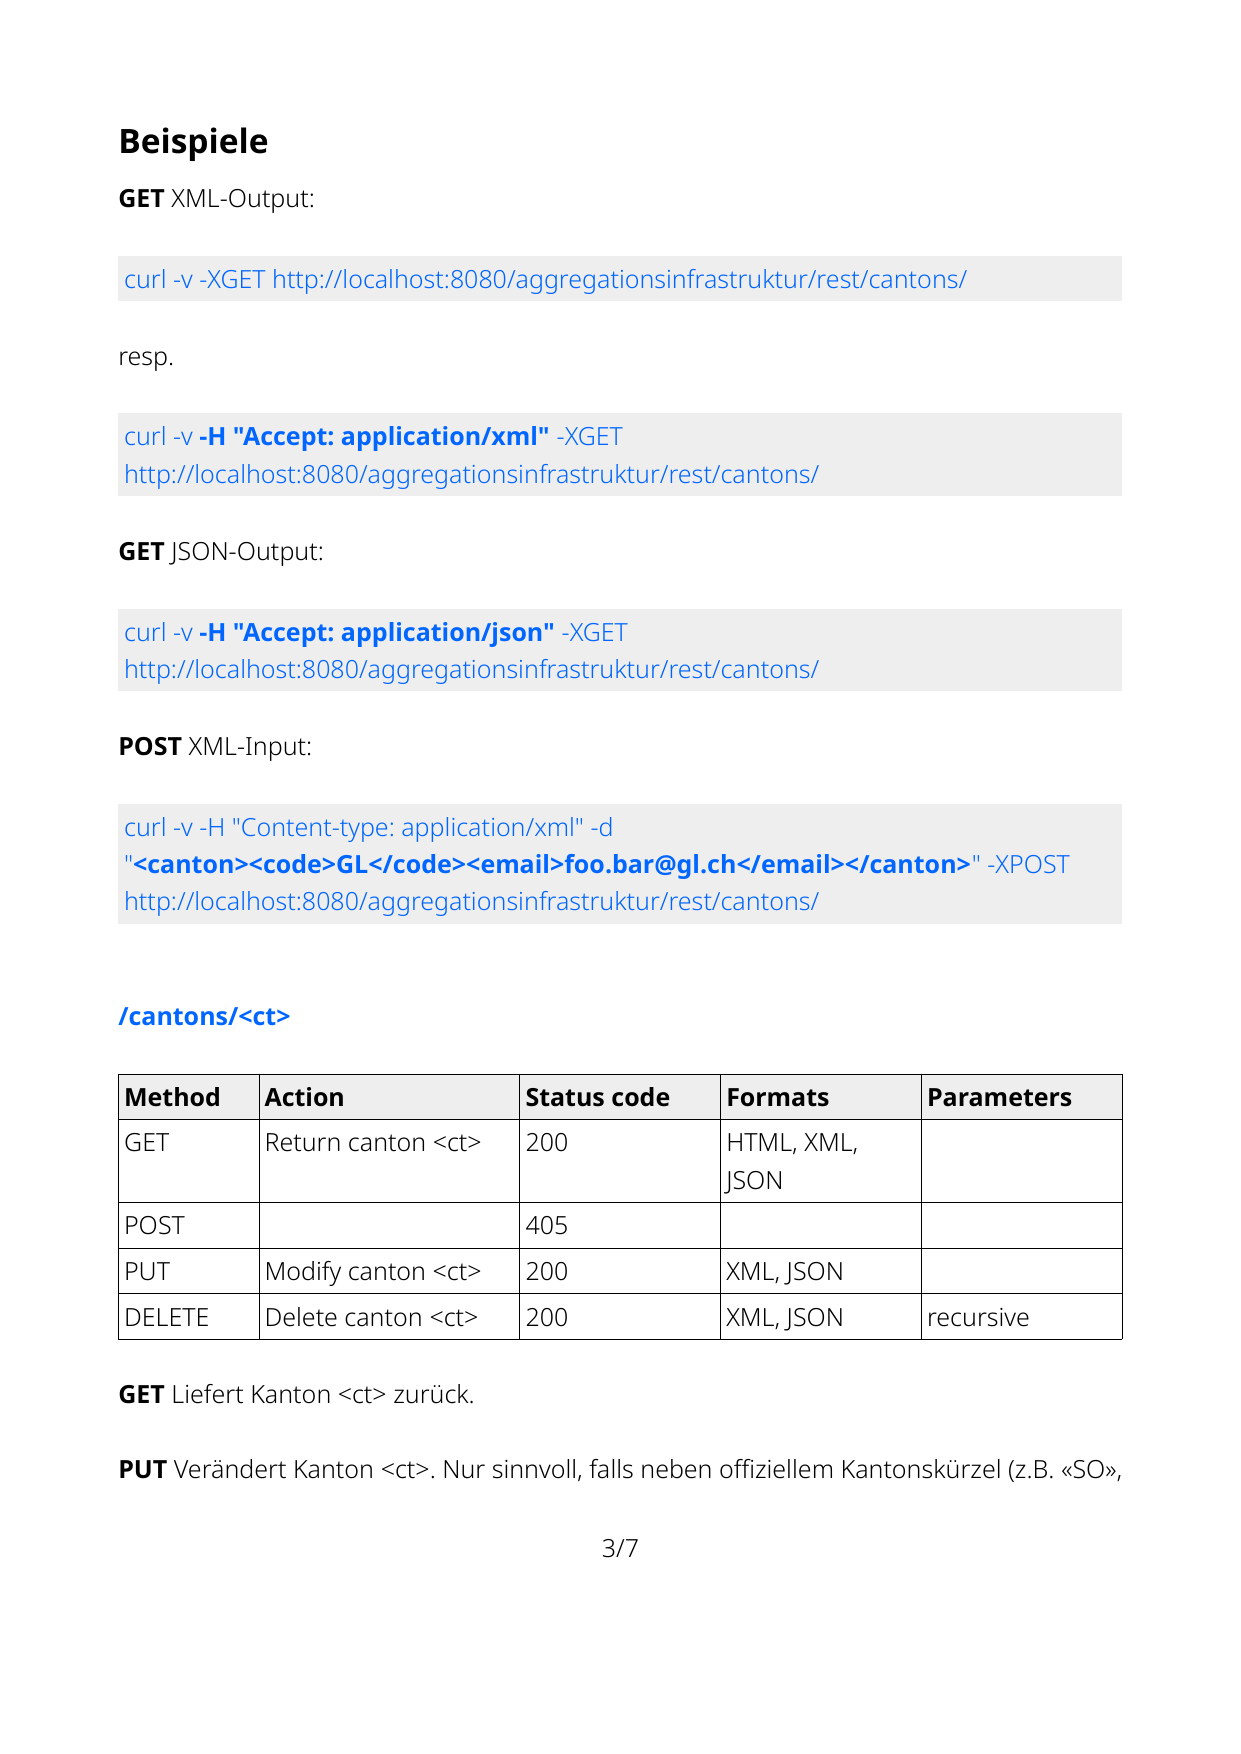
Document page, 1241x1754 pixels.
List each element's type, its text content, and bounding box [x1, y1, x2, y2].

table_cell XML, JSON [721, 1294, 921, 1339]
text PUT Verändert Kanton <ct>. Nur sinnvoll, falls neben offiziellem Kantonskürzel (z.B. «SO», [118, 1451, 1122, 1485]
table_cell HTML, XML, JSON [721, 1120, 921, 1202]
text GET XML-Output: [118, 181, 1122, 215]
table_cell POST [119, 1203, 259, 1248]
table_cell [922, 1120, 1122, 1202]
table_cell GET [119, 1120, 259, 1202]
table_cell 200 [520, 1249, 720, 1293]
table_cell Return canton <ct> [260, 1120, 519, 1202]
table_header curl -v -H "Accept: application/json" -XGET http://localhost:8080/aggregationsinfrastruktur/rest/cantons/ [118, 609, 1122, 691]
table_header Formats [721, 1075, 921, 1119]
table_cell Modify canton <ct> [260, 1249, 519, 1293]
table_cell [260, 1203, 519, 1248]
table_header curl -v -H "Accept: application/xml" -XGET http://localhost:8080/aggregationsinfrastruktur/rest/cantons/ [118, 413, 1122, 496]
table_cell Delete canton <ct> [260, 1294, 519, 1339]
text /cantons/<ct> [118, 999, 1122, 1033]
table_header Parameters [922, 1075, 1122, 1119]
table_header Status code [520, 1075, 720, 1119]
table_header Method [119, 1075, 259, 1119]
table_cell 405 [520, 1203, 720, 1248]
subtitle Beispiele [118, 118, 1122, 164]
table_cell DELETE [119, 1294, 259, 1339]
table_cell [721, 1203, 921, 1248]
table_header Action [260, 1075, 519, 1119]
table_header curl -v -H "Content-type: application/xml" -d "<canton><code>GL</code><email>foo.bar@gl.ch</email></canton>" -XPOST http://localhost:8080/aggregationsinfrastruktur/rest/cantons/ [118, 804, 1122, 924]
table_cell 200 [520, 1120, 720, 1202]
table_cell XML, JSON [721, 1249, 921, 1293]
table_cell PUT [119, 1249, 259, 1293]
table_cell [922, 1249, 1122, 1293]
table_header curl -v -XGET http://localhost:8080/aggregationsinfrastruktur/rest/cantons/ [118, 256, 1122, 301]
table_cell 200 [520, 1294, 720, 1339]
table_cell [922, 1203, 1122, 1248]
table_cell recursive [922, 1294, 1122, 1339]
text GET Liefert Kanton <ct> zurück. [118, 1376, 1122, 1411]
text GET JSON-Output: [118, 534, 1122, 568]
text resp. [118, 338, 1122, 373]
text POST XML-Input: [118, 729, 1122, 763]
